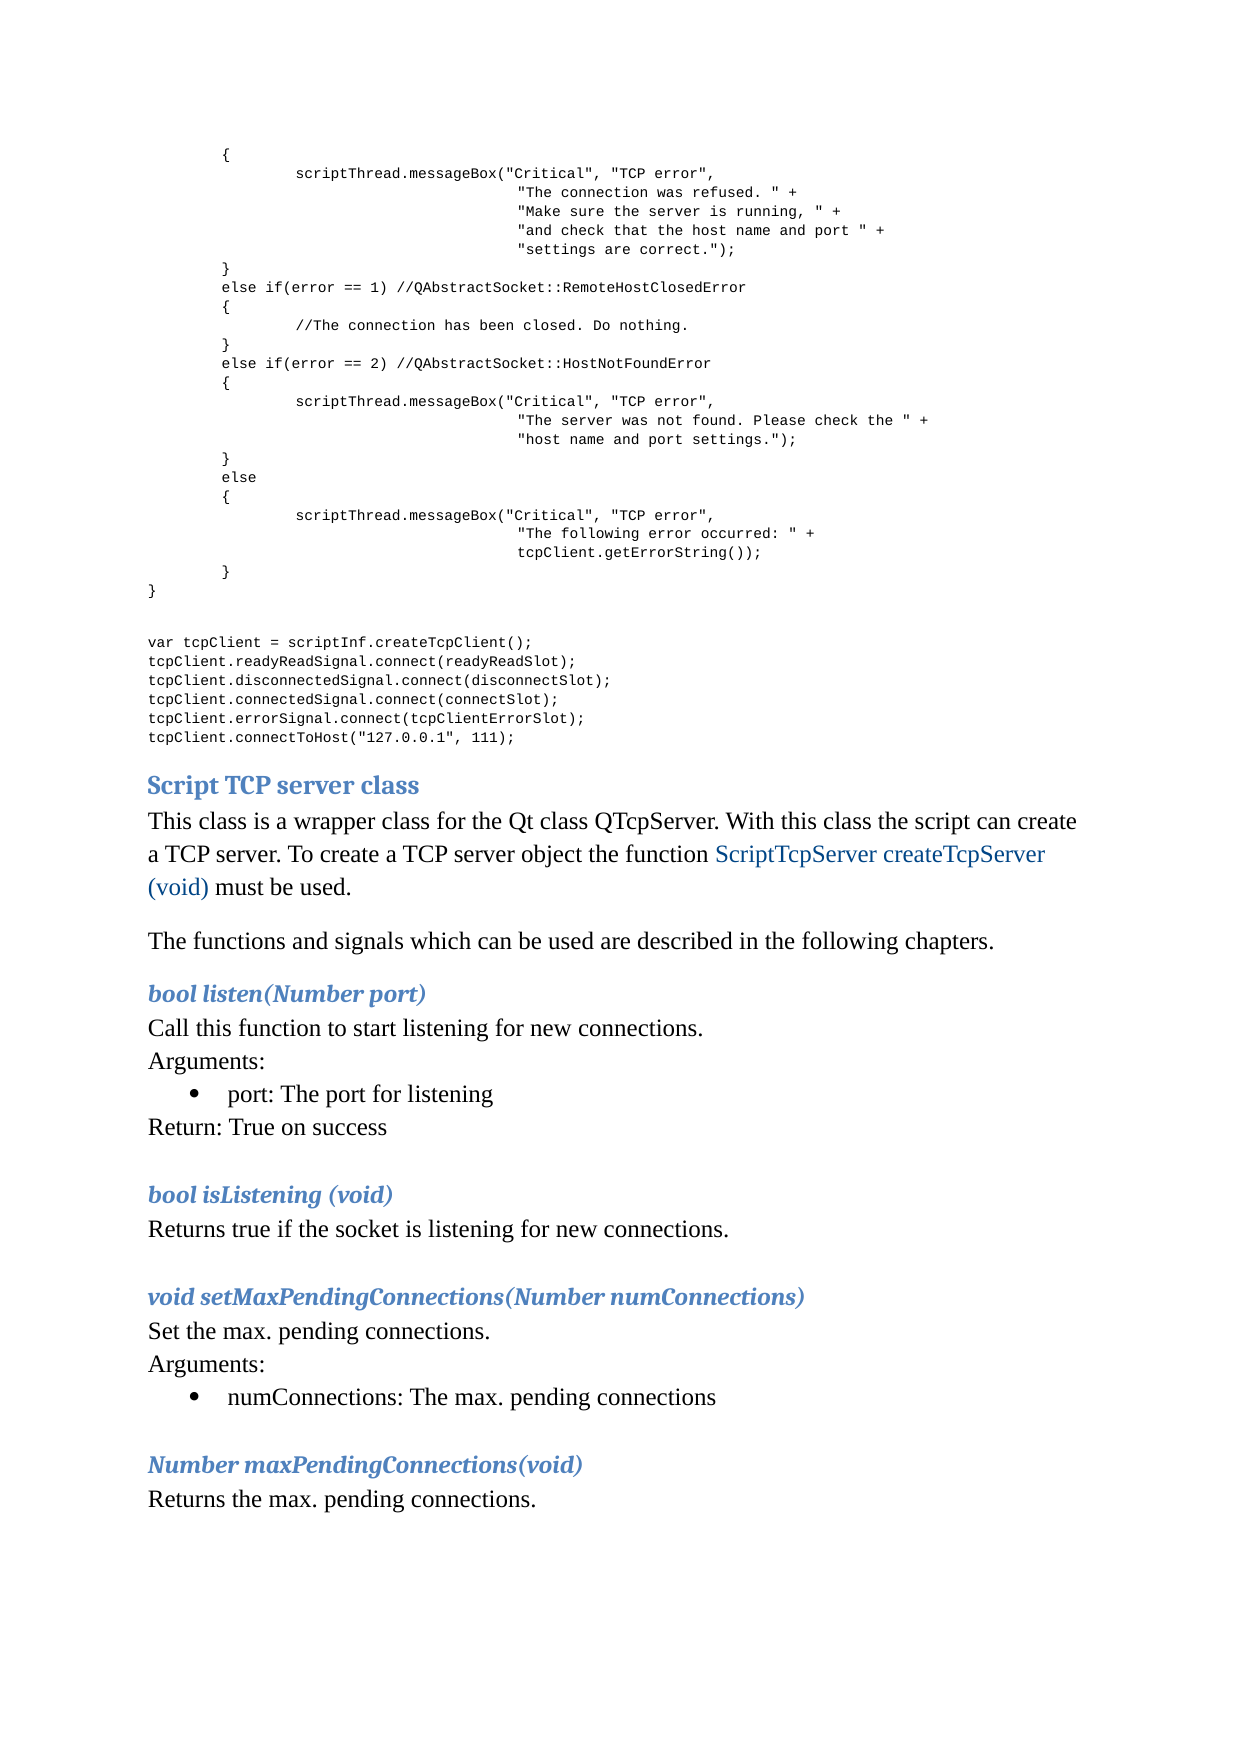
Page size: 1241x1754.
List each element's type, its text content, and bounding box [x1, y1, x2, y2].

text else if(error == 1) //QAbstractSocket::RemoteHostClosedError [148, 280, 1093, 297]
text } [148, 337, 1093, 354]
text tcpClient.errorSignal.connect(tcpClientErrorSlot); [148, 711, 1093, 728]
text scriptThread.messageBox("Critical", "TCP error", [148, 394, 1093, 411]
text tcpClient.connectedSignal.connect(connectSlot); [148, 692, 1093, 709]
text Call this function to start listening for new connections. [148, 1013, 1093, 1041]
text //The connection has been closed. Do nothing. [148, 318, 1093, 335]
subtitle Number maxPendingConnections(void) [148, 1451, 1093, 1479]
text "The server was not found. Please check the " + [148, 413, 1093, 429]
text "host name and port settings."); [148, 432, 1093, 448]
text The functions and signals which can be used are described in the following chapters. [148, 926, 1093, 954]
text tcpClient.readyReadSignal.connect(readyReadSlot); [148, 654, 1093, 671]
text tcpClient.getErrorString()); [148, 546, 1093, 562]
list port: The port for listening [190, 1079, 1093, 1107]
subtitle Script TCP server class [148, 770, 1093, 801]
text "and check that the host name and port " + [148, 223, 1093, 240]
text else if(error == 2) //QAbstractSocket::HostNotFoundError [148, 356, 1093, 373]
text } [148, 451, 1093, 467]
text scriptThread.messageBox("Critical", "TCP error", [148, 508, 1093, 524]
text } [148, 261, 1093, 278]
text var tcpClient = scriptInf.createTcpClient(); [148, 636, 1093, 652]
subtitle bool isListening (void) [148, 1181, 1093, 1209]
text Set the max. pending connections. [148, 1316, 1093, 1344]
text } [148, 565, 1093, 581]
subtitle bool listen(Number port) [148, 980, 1093, 1008]
text Arguments: [148, 1349, 1093, 1377]
text { [148, 489, 1093, 505]
text Returns the max. pending connections. [148, 1484, 1093, 1512]
text } [148, 584, 1093, 600]
list numConnections: The max. pending connections [190, 1382, 1093, 1411]
text else [148, 470, 1093, 486]
text { [148, 299, 1093, 316]
text "Make sure the server is running, " + [148, 204, 1093, 221]
text scriptThread.messageBox("Critical", "TCP error", [148, 167, 1093, 183]
text { [148, 148, 1093, 164]
text This class is a wrapper class for the Qt class QTcpServer. With this class the script can create a TCP server. To create a TCP server object the function ScriptTcpServer createTcpServer (void) must be used. [148, 806, 1093, 901]
subtitle void setMaxPendingConnections(Number numConnections) [148, 1283, 1093, 1311]
text Returns true if the socket is listening for new connections. [148, 1214, 1093, 1242]
text "The following error occurred: " + [148, 527, 1093, 543]
text "The connection was refused. " + [148, 186, 1093, 202]
text tcpClient.connectToHost("127.0.0.1", 111); [148, 730, 1093, 747]
text Return: True on success [148, 1112, 1093, 1141]
text { [148, 375, 1093, 392]
text Arguments: [148, 1046, 1093, 1074]
text "settings are correct."); [148, 242, 1093, 259]
text tcpClient.disconnectedSignal.connect(disconnectSlot); [148, 673, 1093, 690]
